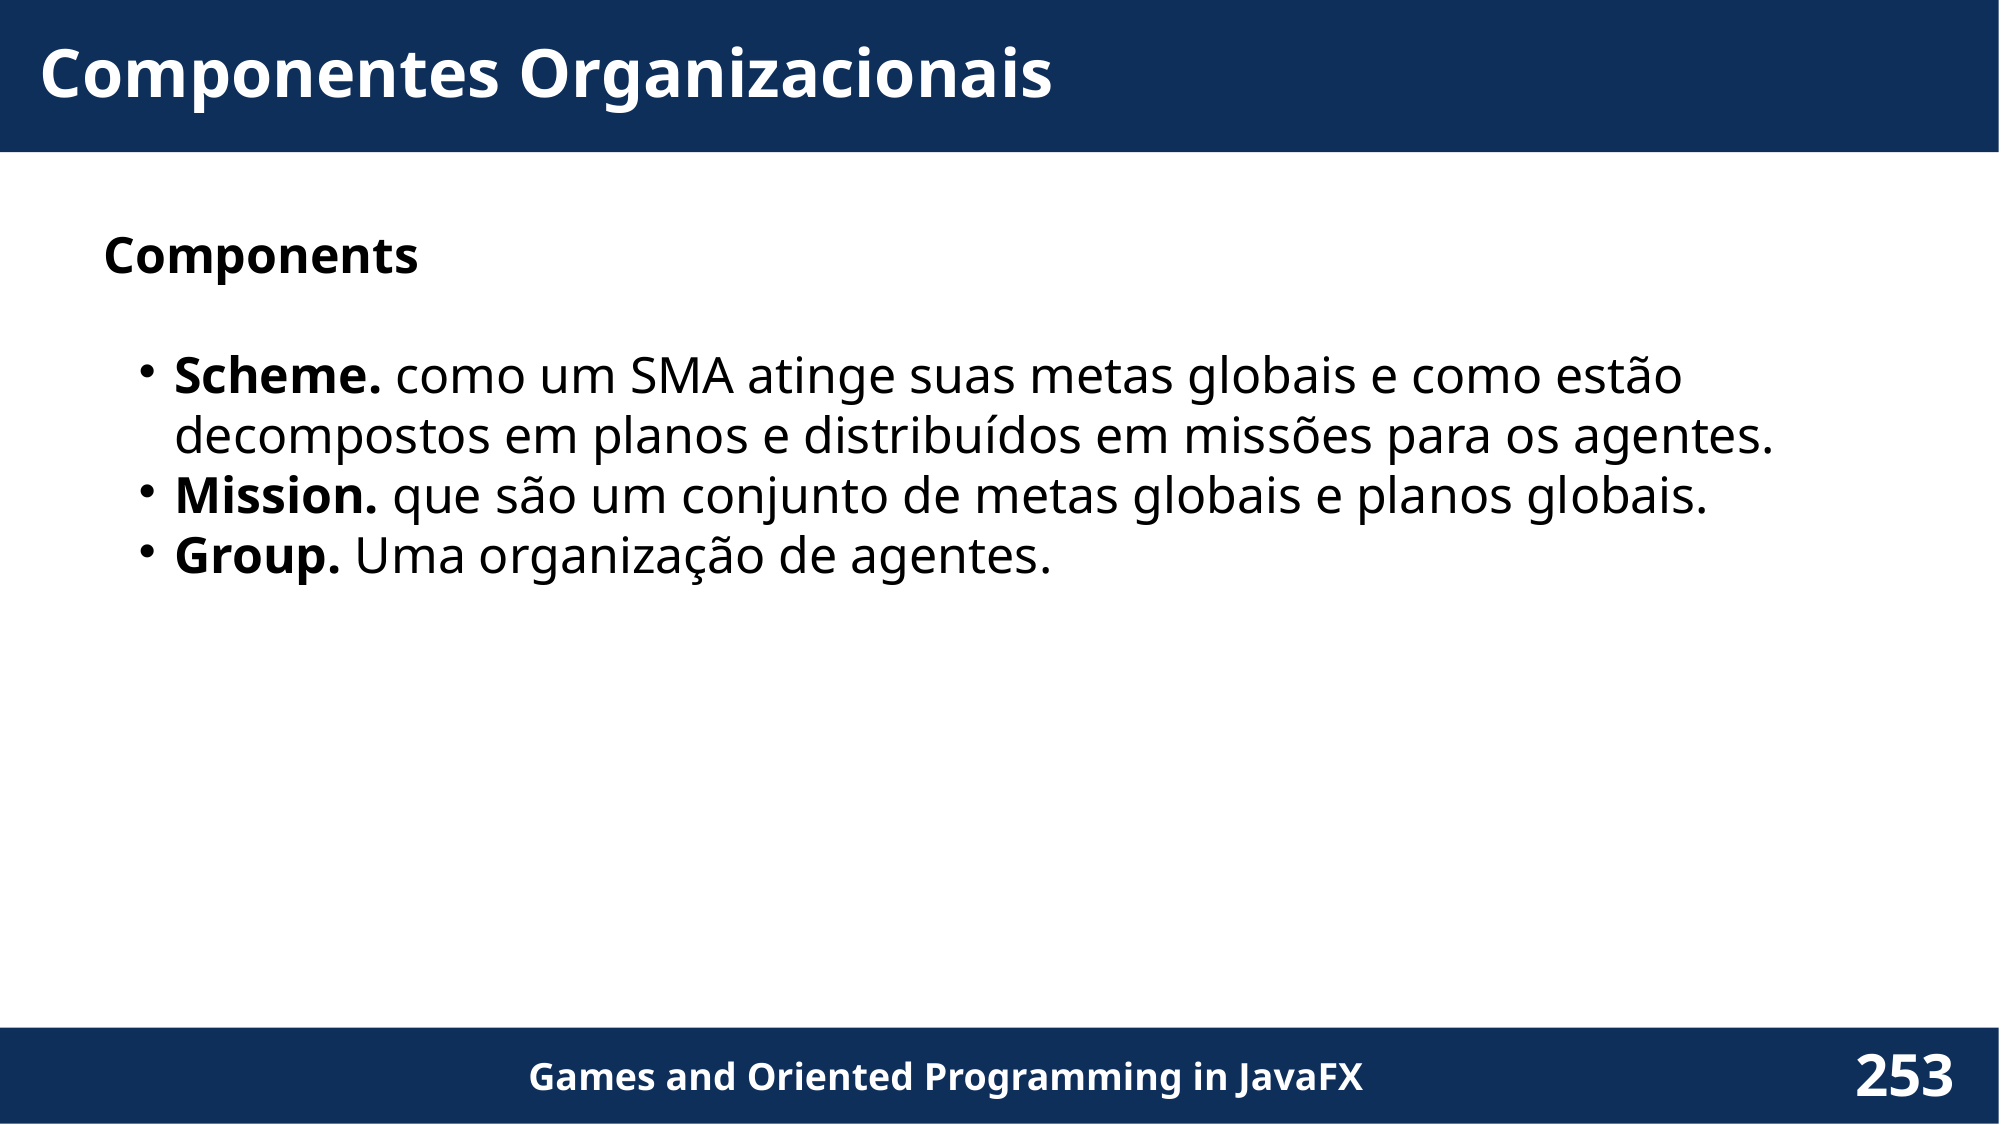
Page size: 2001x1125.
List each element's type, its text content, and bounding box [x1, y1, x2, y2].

text_box Components Scheme. como um SMA atinge suas metas globais e como estão decompostos em planos e distribuídos em missões para os agentes. Mission. que são um conjunto de metas globais e planos globais. Group. Uma organização de agentes. [88, 216, 1949, 592]
text_box Componentes Organizacionais [25, 23, 1999, 119]
